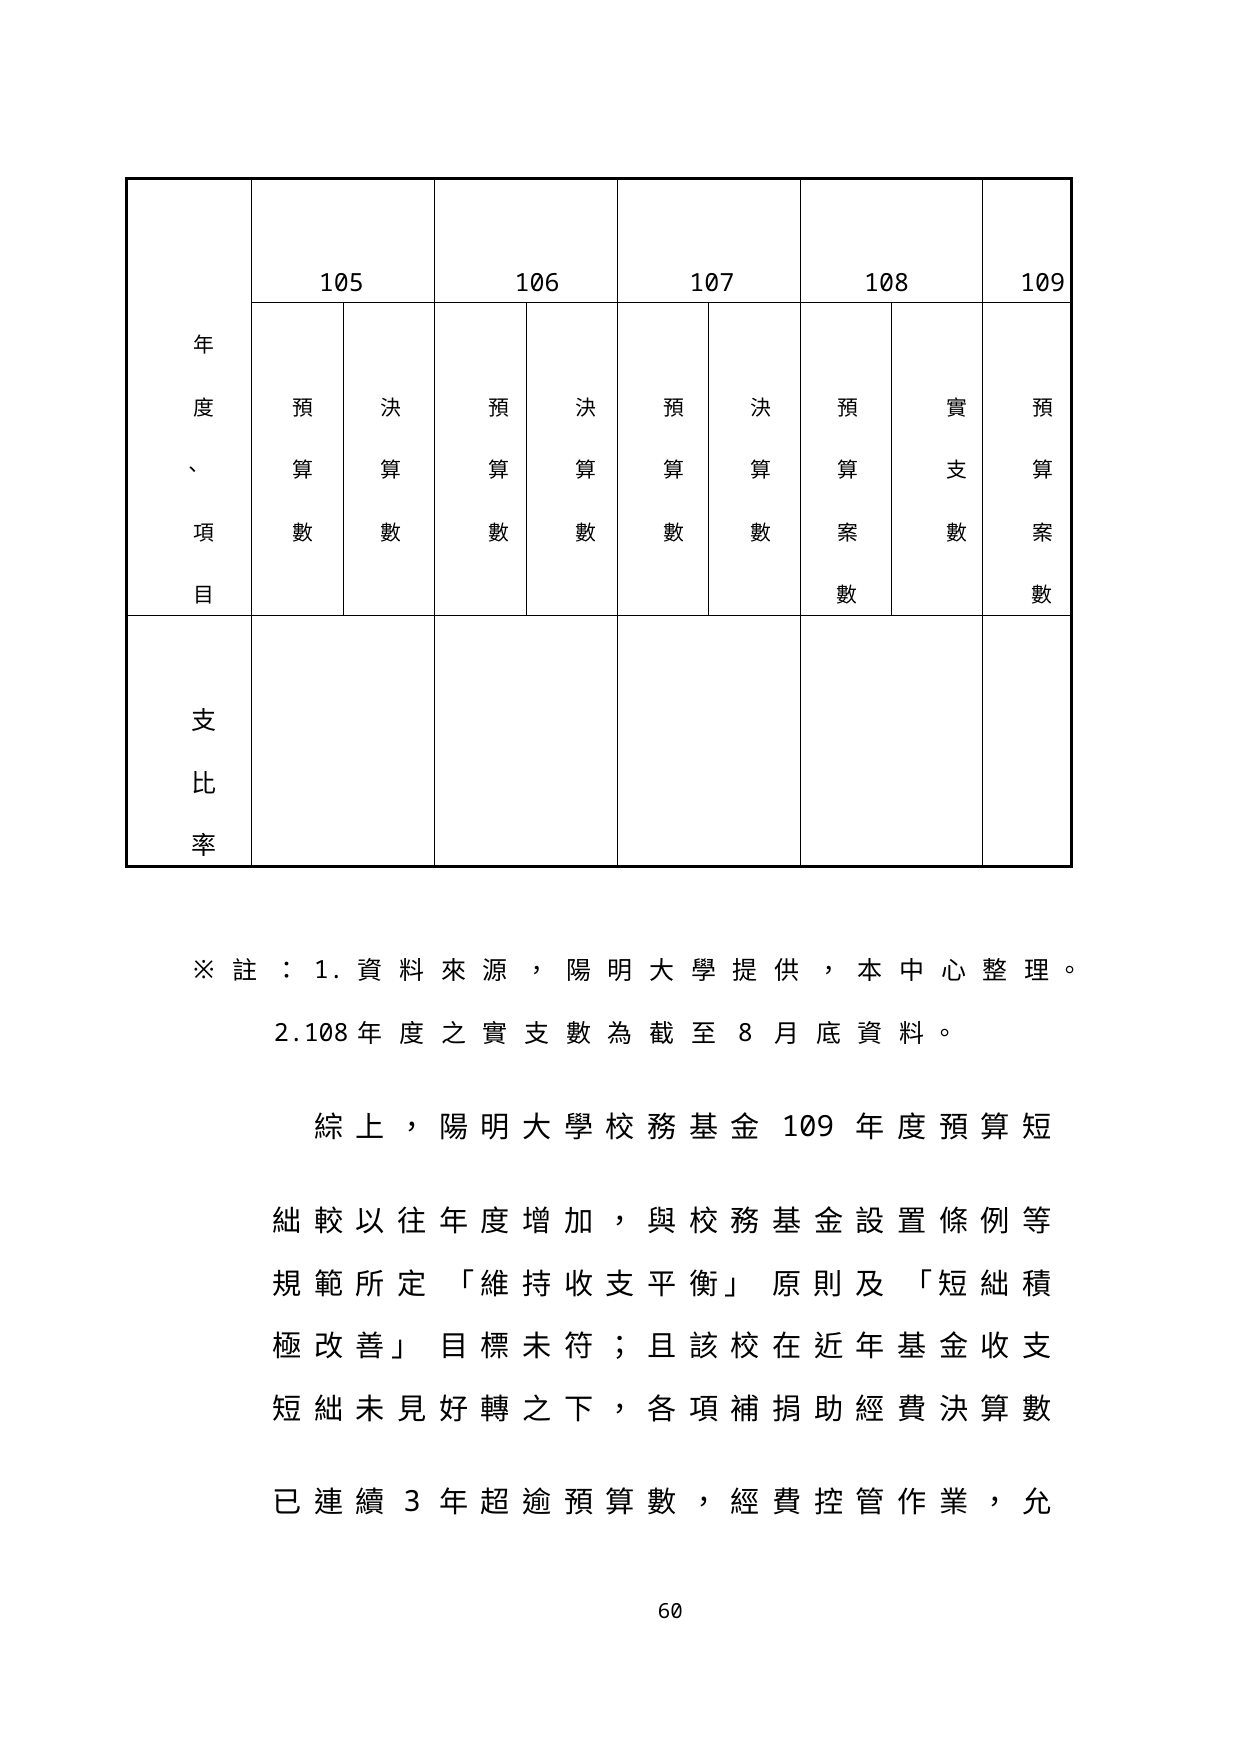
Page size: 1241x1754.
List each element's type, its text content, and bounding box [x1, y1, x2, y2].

table_cell 預算案數 [983, 303, 1070, 615]
table_cell 決算數 [344, 303, 434, 615]
table_cell 支比率 [128, 616, 251, 865]
table_header 107 [618, 180, 800, 302]
table_header 年度、項目 科目名稱 [128, 180, 251, 615]
text 綜上，陽明大學校務基金109年度預算短絀較以往年度增加，與校務基金設置條例等規範所定「維持收支平衡」原則及「短絀積極改善」目標未符；且該校在近年基金收支短絀未見好轉之下，各項補捐助經費決算數已連續3年超逾預算數，經費控管作業，允 [242, 1052, 1058, 1552]
table_cell 預算數 [252, 303, 343, 615]
table_cell - [983, 616, 1070, 865]
table_cell 實支數 [892, 303, 982, 615]
text ※註：1.資料來源，陽明大學提供，本中心整理。 [123, 927, 1058, 990]
table_cell [252, 616, 434, 865]
table_cell - [801, 616, 982, 865]
table_cell [435, 616, 617, 865]
table_header 105 [252, 180, 434, 302]
text 2.108年度之實支數為截至8月底資料。 [123, 990, 1058, 1052]
table_header 109 [983, 180, 1070, 302]
table_cell 預算案數 [801, 303, 891, 615]
table_cell 決算數 [527, 303, 617, 615]
table_cell 預算數 [618, 303, 708, 615]
table_header 108 [801, 180, 982, 302]
table_cell [618, 616, 800, 865]
table_cell 決算數 [709, 303, 800, 615]
table_cell 預算數 [435, 303, 526, 615]
table_header 106 [435, 180, 617, 302]
